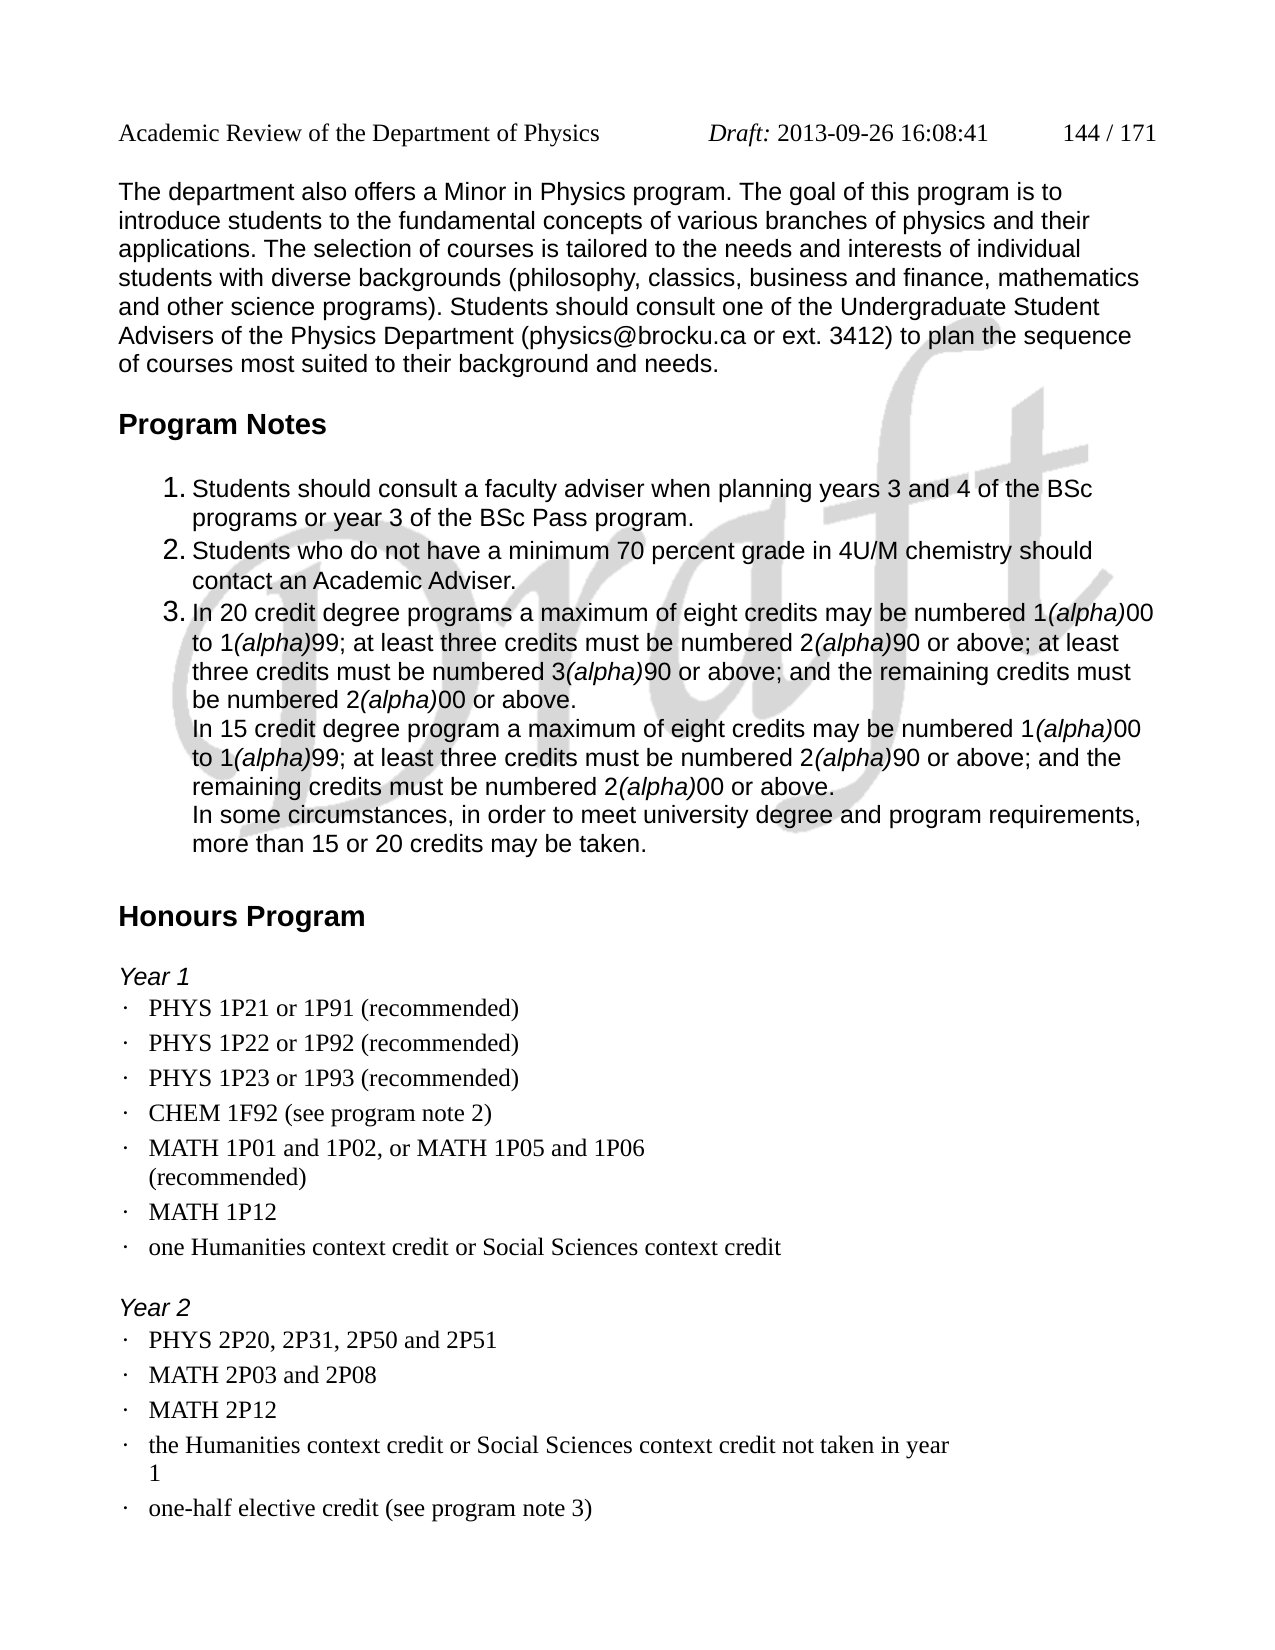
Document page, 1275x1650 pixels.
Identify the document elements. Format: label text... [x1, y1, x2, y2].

list In 20 credit degree programs a maximum of eight credits may be numbered 1(alpha)00 to 1(alpha)99; at least three credits must be numbered 2(alpha)90 or above; at least three credits must be numbered 3(alpha)90 or above; and the remaining credits must be numbered 2(alpha)00 or above. In 15 credit degree program a maximum of eight credits may be numbered 1(alpha)00 to 1(alpha)99; at least three credits must be numbered 2(alpha)90 or above; and the remaining credits must be numbered 2(alpha)00 or above. In some circumstances, in order to meet university degree and program requirements, more than 15 or 20 credits may be taken. [162, 594, 1157, 858]
table_cell · [118, 1194, 145, 1229]
table_cell PHYS 1P23 or 1P93 (recommended) [145, 1060, 811, 1095]
table_header · [118, 990, 145, 1025]
table_cell · [118, 1095, 145, 1130]
table_cell CHEM 1F92 (see program note 2) [145, 1095, 811, 1130]
picture [118, 440, 1157, 871]
table_cell · [118, 1025, 145, 1060]
table_cell · [118, 1130, 145, 1194]
table_cell · [118, 1427, 145, 1490]
text Year 2 [118, 1264, 1157, 1322]
table_cell · [118, 1490, 145, 1525]
table_cell MATH 2P12 [145, 1392, 962, 1427]
table_cell · [118, 1357, 145, 1392]
text Honours Program Year 1 [118, 871, 1157, 990]
table_cell · [118, 1229, 145, 1264]
table_cell · [118, 1392, 145, 1427]
list Students who do not have a minimum 70 percent grade in 4U/M chemistry should contact an Academic Adviser. [162, 532, 1157, 594]
table_cell MATH 2P03 and 2P08 [145, 1357, 962, 1392]
table_header PHYS 1P21 or 1P91 (recommended) [145, 990, 811, 1025]
text The department also offers a Minor in Physics program. The goal of this program is to introduce students to the fundamental concepts of various branches of physics and their applications. The selection of courses is tailored to the needs and interests of individual students with diverse backgrounds (philosophy, classics, business and finance, mathematics and other science programs). Students should consult one of the Undergraduate Student Advisers of the Physics Department (physics@brocku.ca or ext. 3412) to plan the sequence of courses most suited to their background and needs. Program Notes [118, 177, 1157, 440]
table_header PHYS 2P20, 2P31, 2P50 and 2P51 [145, 1322, 962, 1357]
picture [118, 1322, 1157, 1532]
table_header · [118, 1322, 145, 1357]
picture [118, 118, 1157, 177]
table_cell MATH 1P12 [145, 1194, 811, 1229]
table_cell MATH 1P01 and 1P02, or MATH 1P05 and 1P06 (recommended) [145, 1130, 811, 1194]
list Students should consult a faculty adviser when planning years 3 and 4 of the BSc programs or year 3 of the BSc Pass program. [162, 470, 1157, 532]
table_cell PHYS 1P22 or 1P92 (recommended) [145, 1025, 811, 1060]
table_cell the Humanities context credit or Social Sciences context credit not taken in year 1 [145, 1427, 962, 1490]
table_cell one Humanities context credit or Social Sciences context credit [145, 1229, 811, 1264]
picture [118, 990, 1157, 1264]
table_cell · [118, 1060, 145, 1095]
table_cell one-half elective credit (see program note 3) [145, 1490, 962, 1525]
